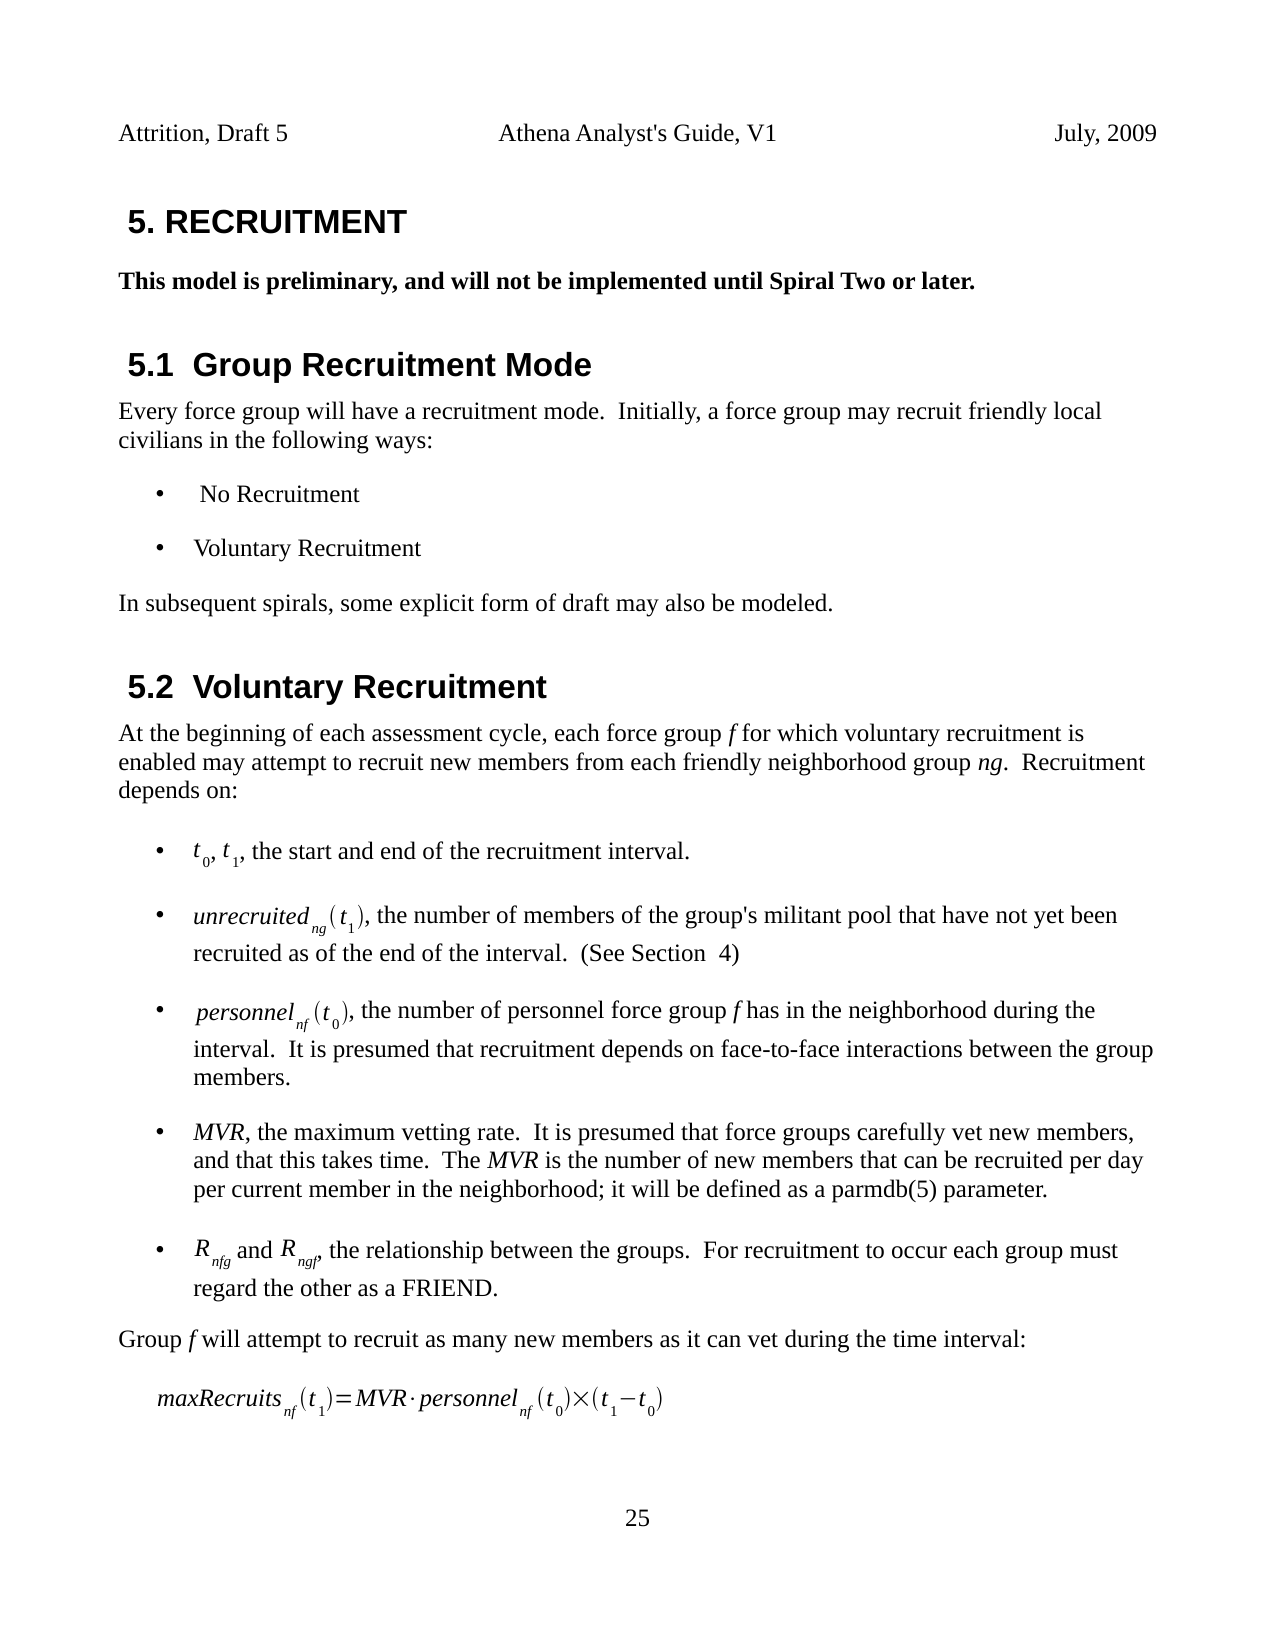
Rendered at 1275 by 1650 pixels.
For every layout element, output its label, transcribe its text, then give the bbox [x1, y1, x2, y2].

text Every force group will have a recruitment mode. Initially, a force group may recruit friendly local civilians in the following ways: [118, 396, 1157, 453]
list and , the relationship between the groups. For recruitment to occur each group must regard the other as a FRIEND. [156, 1228, 1157, 1299]
text This model is preliminary, and will not be implemented until Spiral Two or later. [118, 266, 1157, 294]
subtitle Voluntary Recruitment [118, 667, 1157, 705]
list , the number of personnel force group f has in the neighborhood during the interval. It is presumed that recruitment depends on face-to-face interactions between the group members. [156, 992, 1157, 1091]
subtitle Group Recruitment Mode [118, 345, 1157, 383]
subtitle Recruitment [118, 202, 1157, 240]
text At the beginning of each assessment cycle, each force group f for which voluntary recruitment is enabled may attempt to recruit new members from each friendly neighborhood group ng. Recruitment depends on: [118, 718, 1157, 804]
text In subsequent spirals, some explicit form of draft may also be modeled. [118, 588, 1157, 616]
text Group f will attempt to recruit as many new members as it can vet during the time interval: [118, 1324, 1157, 1353]
list , the number of members of the group's militant pool that have not yet been recruited as of the end of the interval. (See Section 4.) [156, 896, 1157, 967]
list No Recruitment [156, 479, 1157, 508]
list Voluntary Recruitment [156, 533, 1157, 562]
list , , the start and end of the recruitment interval. [156, 829, 1157, 871]
list MVR, the maximum vetting rate. It is presumed that force groups carefully vet new members, and that this takes time. The MVR is the number of new members that can be recruited per day per current member in the neighborhood; it will be defined as a parmdb(5) parameter. [156, 1117, 1157, 1203]
